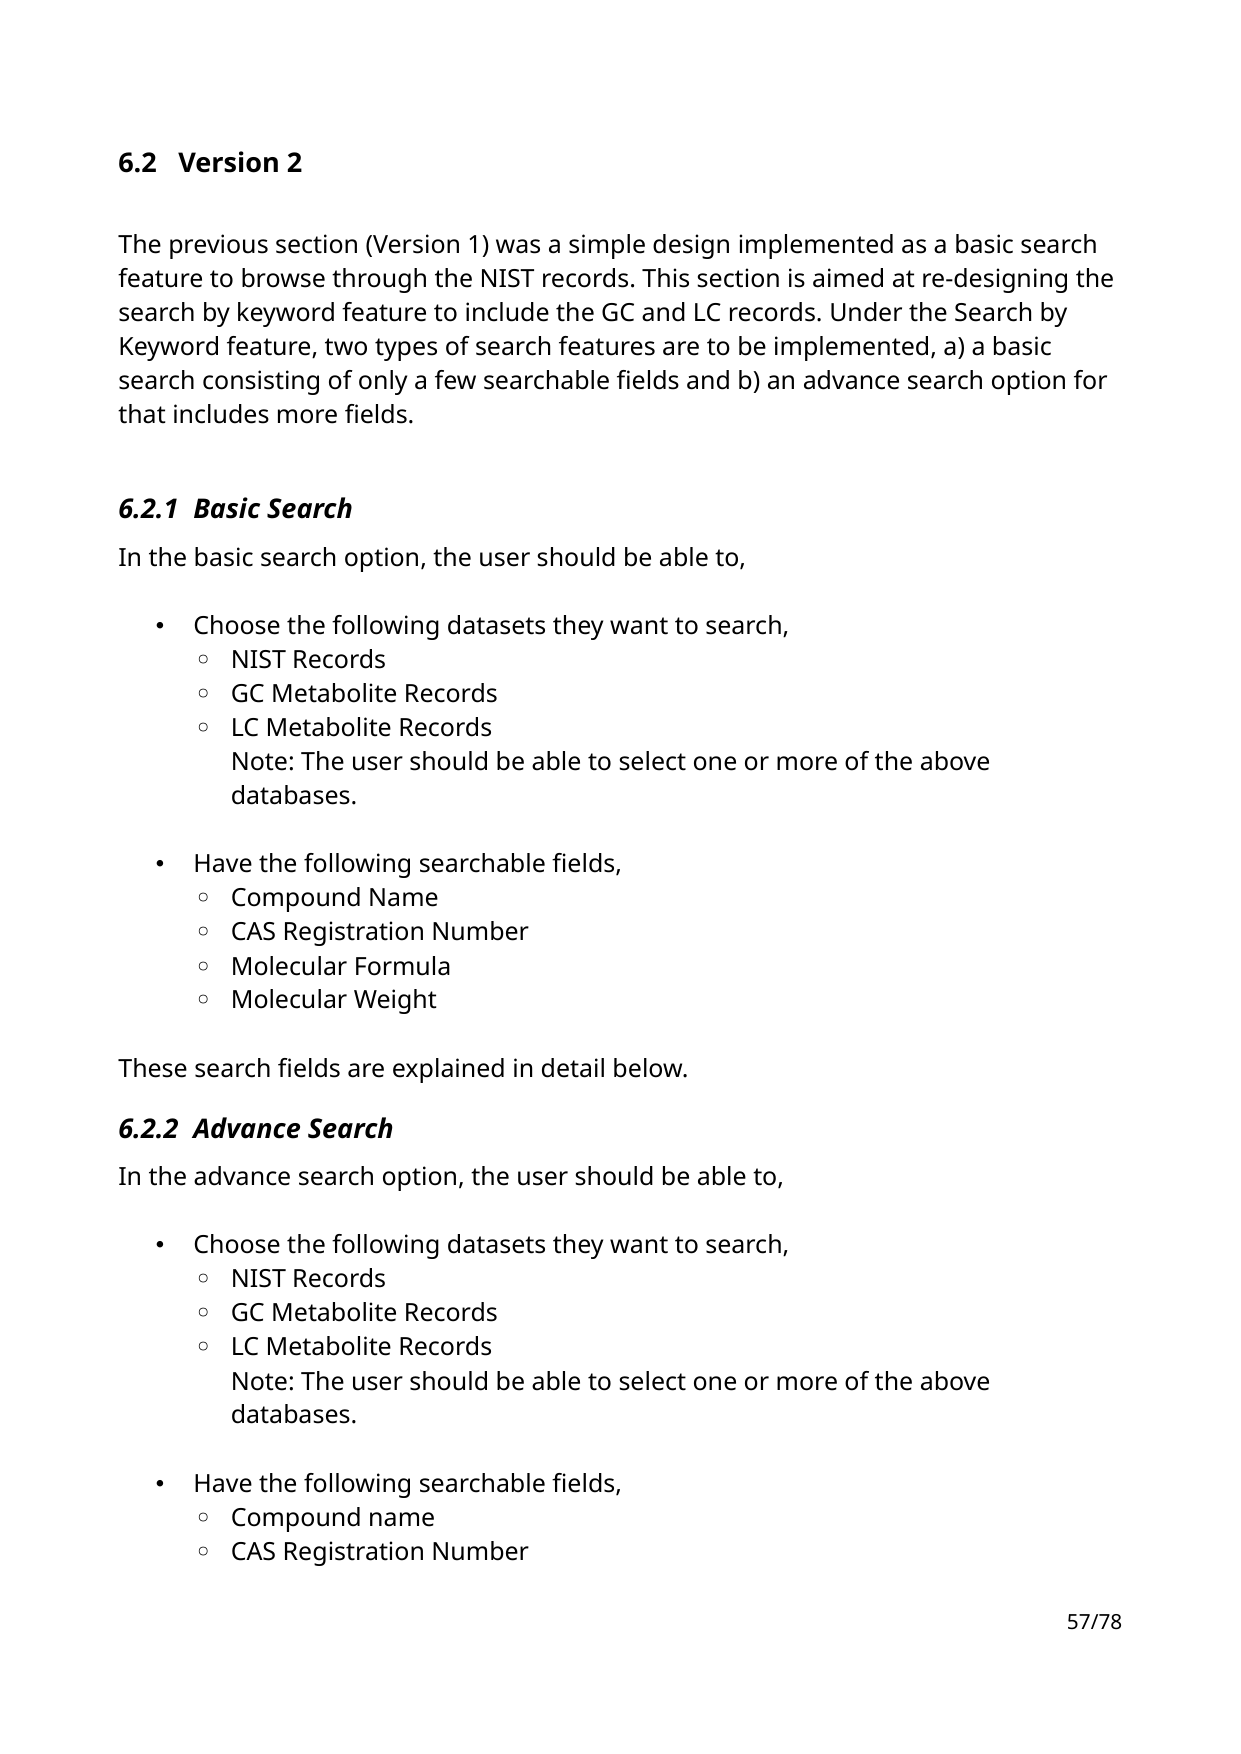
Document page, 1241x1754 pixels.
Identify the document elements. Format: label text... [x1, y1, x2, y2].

subtitle Version 2 [118, 143, 1122, 180]
list Molecular Formula [193, 948, 1122, 982]
list LC Metabolite Records [193, 710, 1122, 744]
text In the basic search option, the user should be able to, [118, 539, 1122, 573]
subtitle Basic Search [118, 490, 1122, 527]
list GC Metabolite Records [193, 676, 1122, 710]
list Molecular Weight [193, 982, 1122, 1016]
list CAS Registration Number [193, 914, 1122, 948]
list Compound name [193, 1499, 1122, 1533]
text These search fields are explained in detail below. [118, 1050, 1122, 1084]
list LC Metabolite Records [193, 1329, 1122, 1363]
list Note: The user should be able to select one or more of the above databases. [193, 744, 1122, 812]
text In the advance search option, the user should be able to, [118, 1159, 1122, 1193]
subtitle Advance Search [118, 1109, 1122, 1146]
list Have the following searchable fields, [156, 846, 1122, 880]
list Choose the following datasets they want to search, [156, 607, 1122, 642]
list NIST Records [193, 1261, 1122, 1295]
list Choose the following datasets they want to search, [156, 1227, 1122, 1261]
list Compound Name [193, 880, 1122, 914]
list NIST Records [193, 642, 1122, 676]
list Note: The user should be able to select one or more of the above databases. [193, 1363, 1122, 1431]
list Have the following searchable fields, [156, 1465, 1122, 1499]
text The previous section (Version 1) was a simple design implemented as a basic search feature to browse through the NIST records. This section is aimed at re-designing the search by keyword feature to include the GC and LC records. Under the Search by Keyword feature, two types of search features are to be implemented, a) a basic search consisting of only a few searchable fields and b) an advance search option for that includes more fields. [118, 227, 1122, 431]
list GC Metabolite Records [193, 1295, 1122, 1329]
list CAS Registration Number [193, 1533, 1122, 1567]
